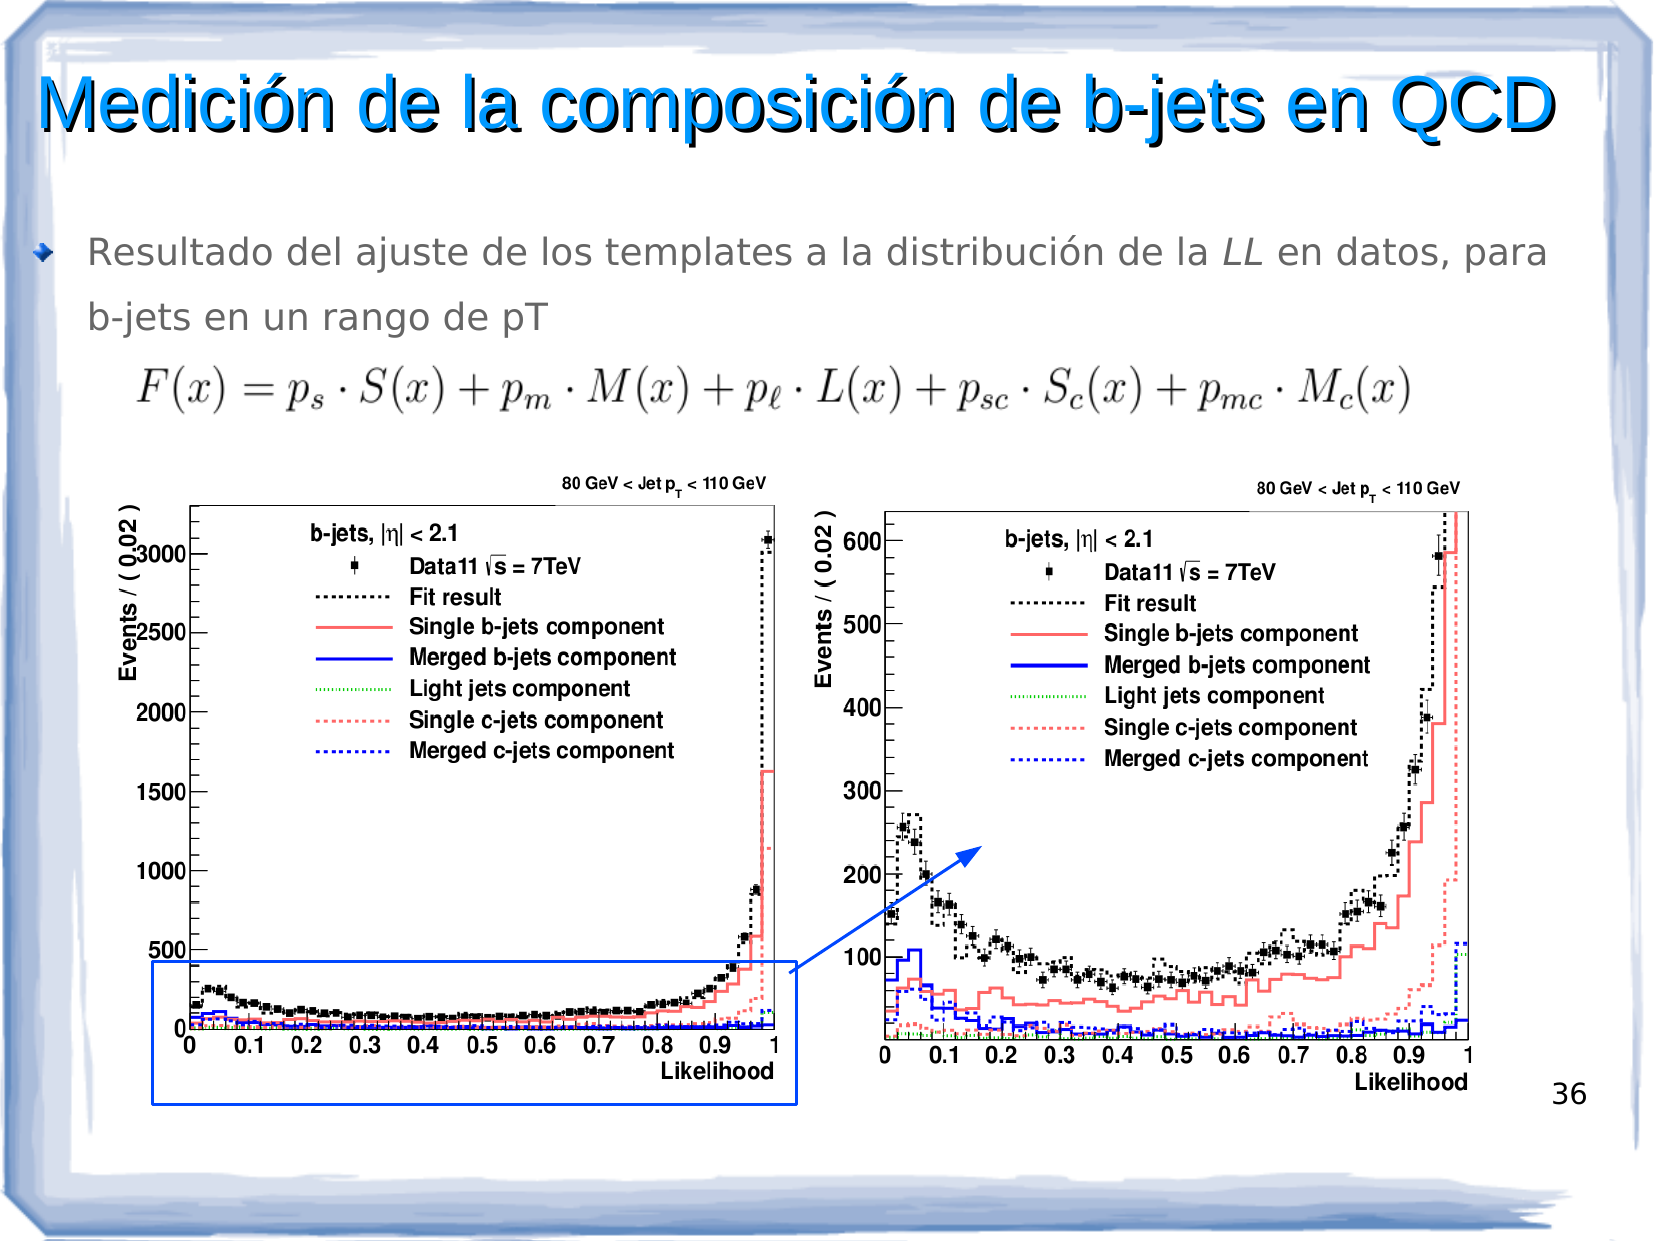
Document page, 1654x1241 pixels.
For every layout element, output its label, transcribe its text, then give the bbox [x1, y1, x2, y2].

title Medición de la composición de b-jets en QCD [34, 0, 1653, 206]
list Resultado del ajuste de los templates a la distribución de la LL en datos, para b-jets en un rango de pT [16, 209, 1638, 344]
picture [0, 0, 1654, 1241]
